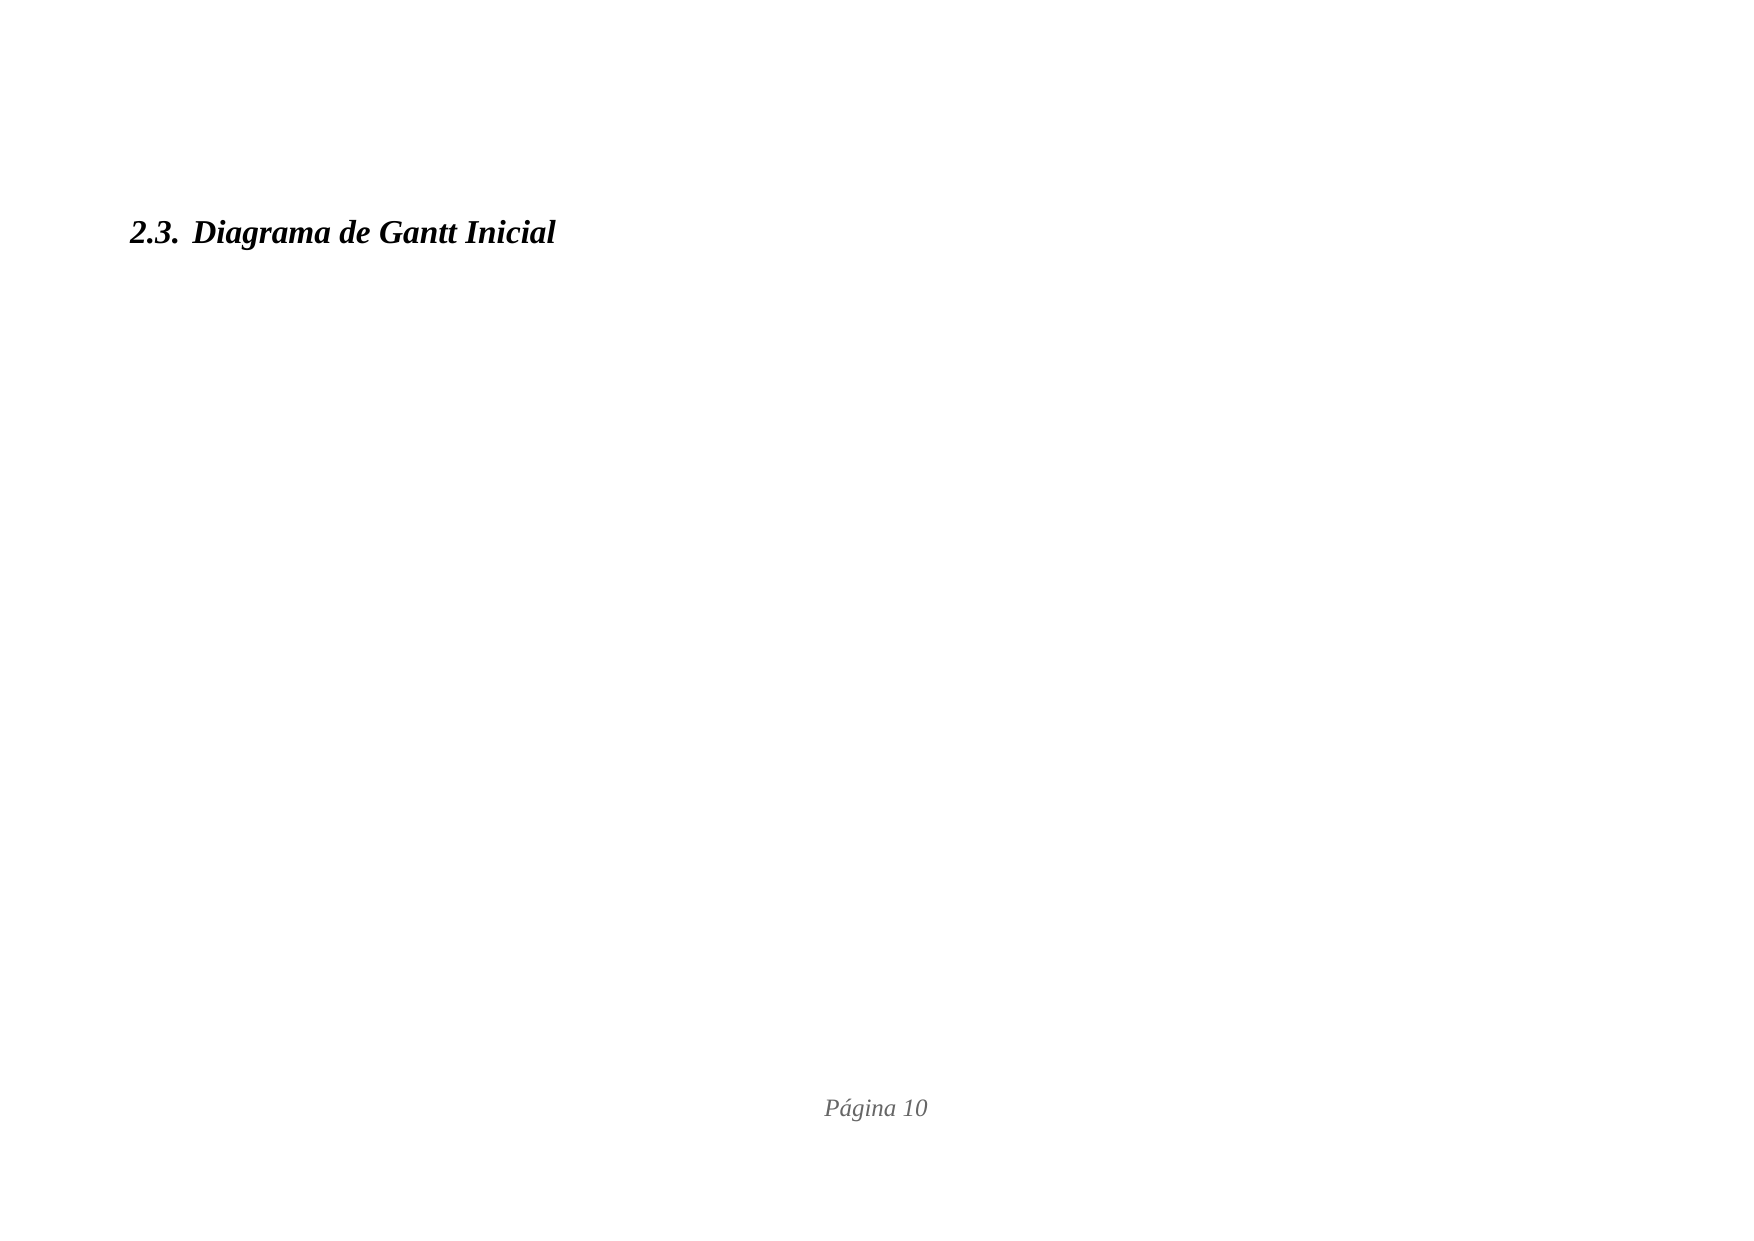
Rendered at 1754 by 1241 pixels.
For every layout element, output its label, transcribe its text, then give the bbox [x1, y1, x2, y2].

subtitle Diagrama de Gantt Inicial [130, 212, 1636, 251]
